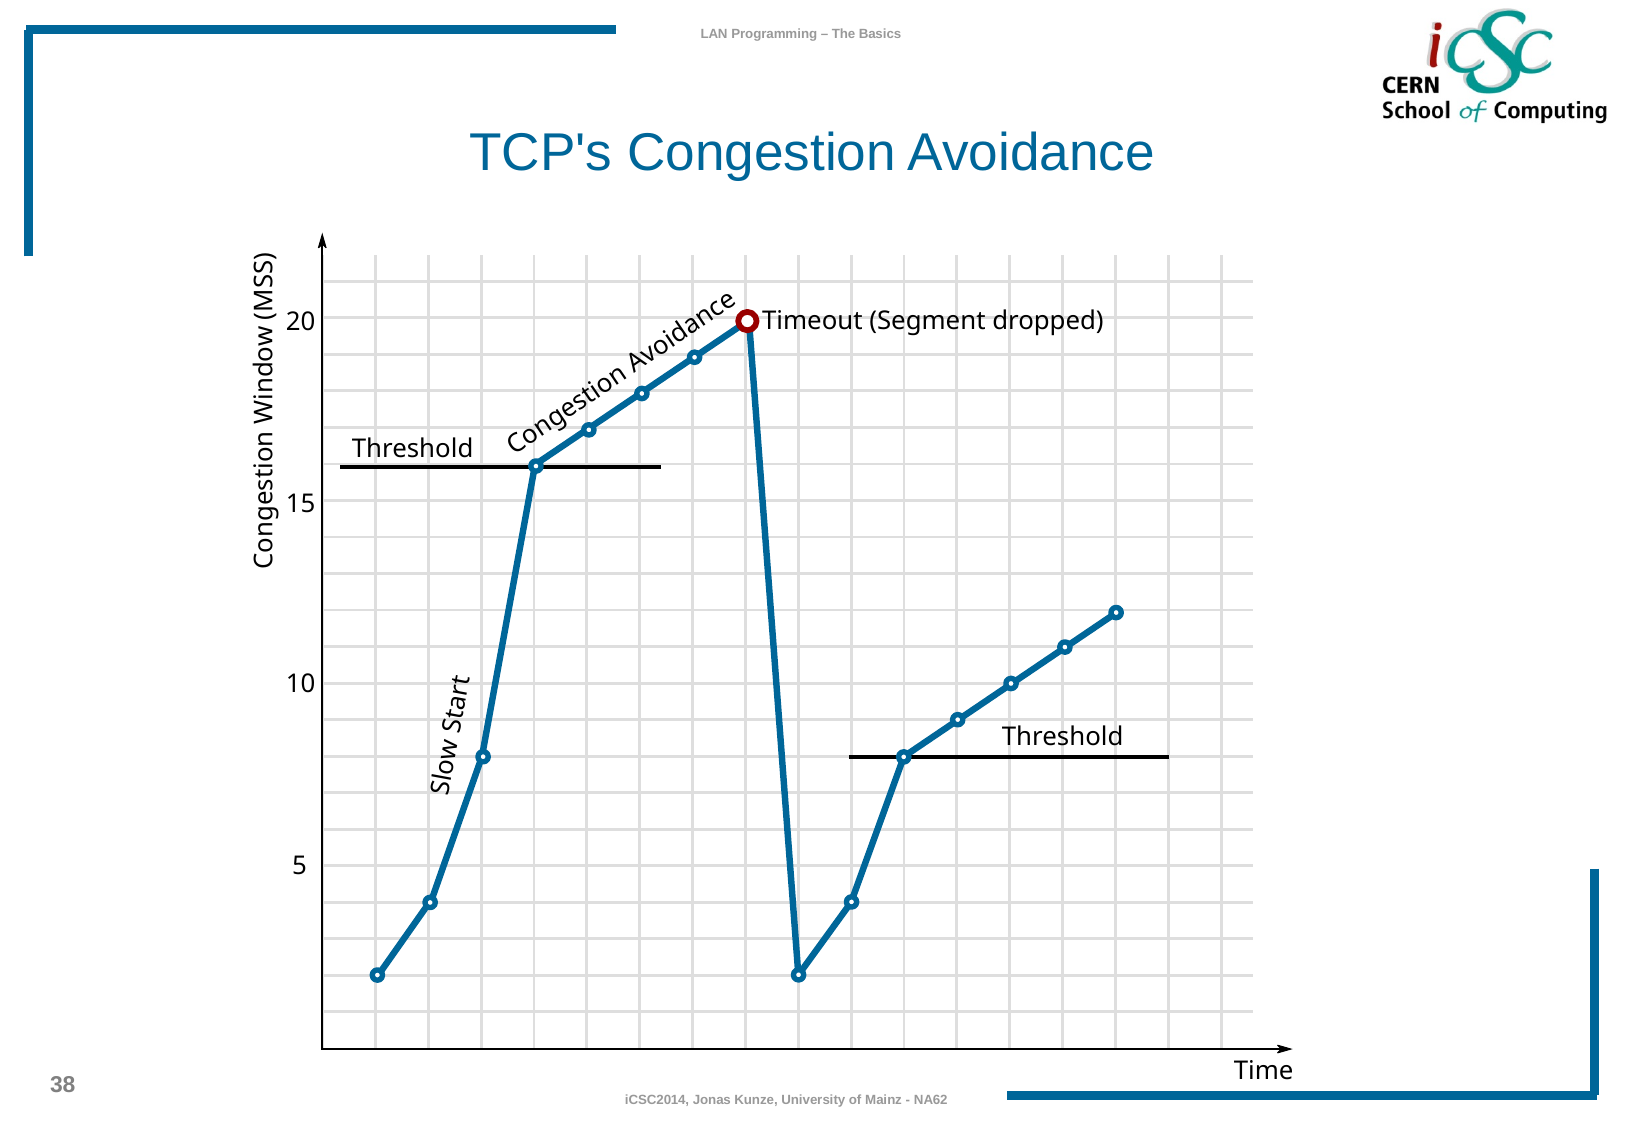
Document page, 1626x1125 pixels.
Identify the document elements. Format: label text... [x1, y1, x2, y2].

picture [1381, 8, 1608, 125]
picture [252, 232, 1293, 1081]
title TCP's Congestion Avoidance [81, 44, 1544, 233]
